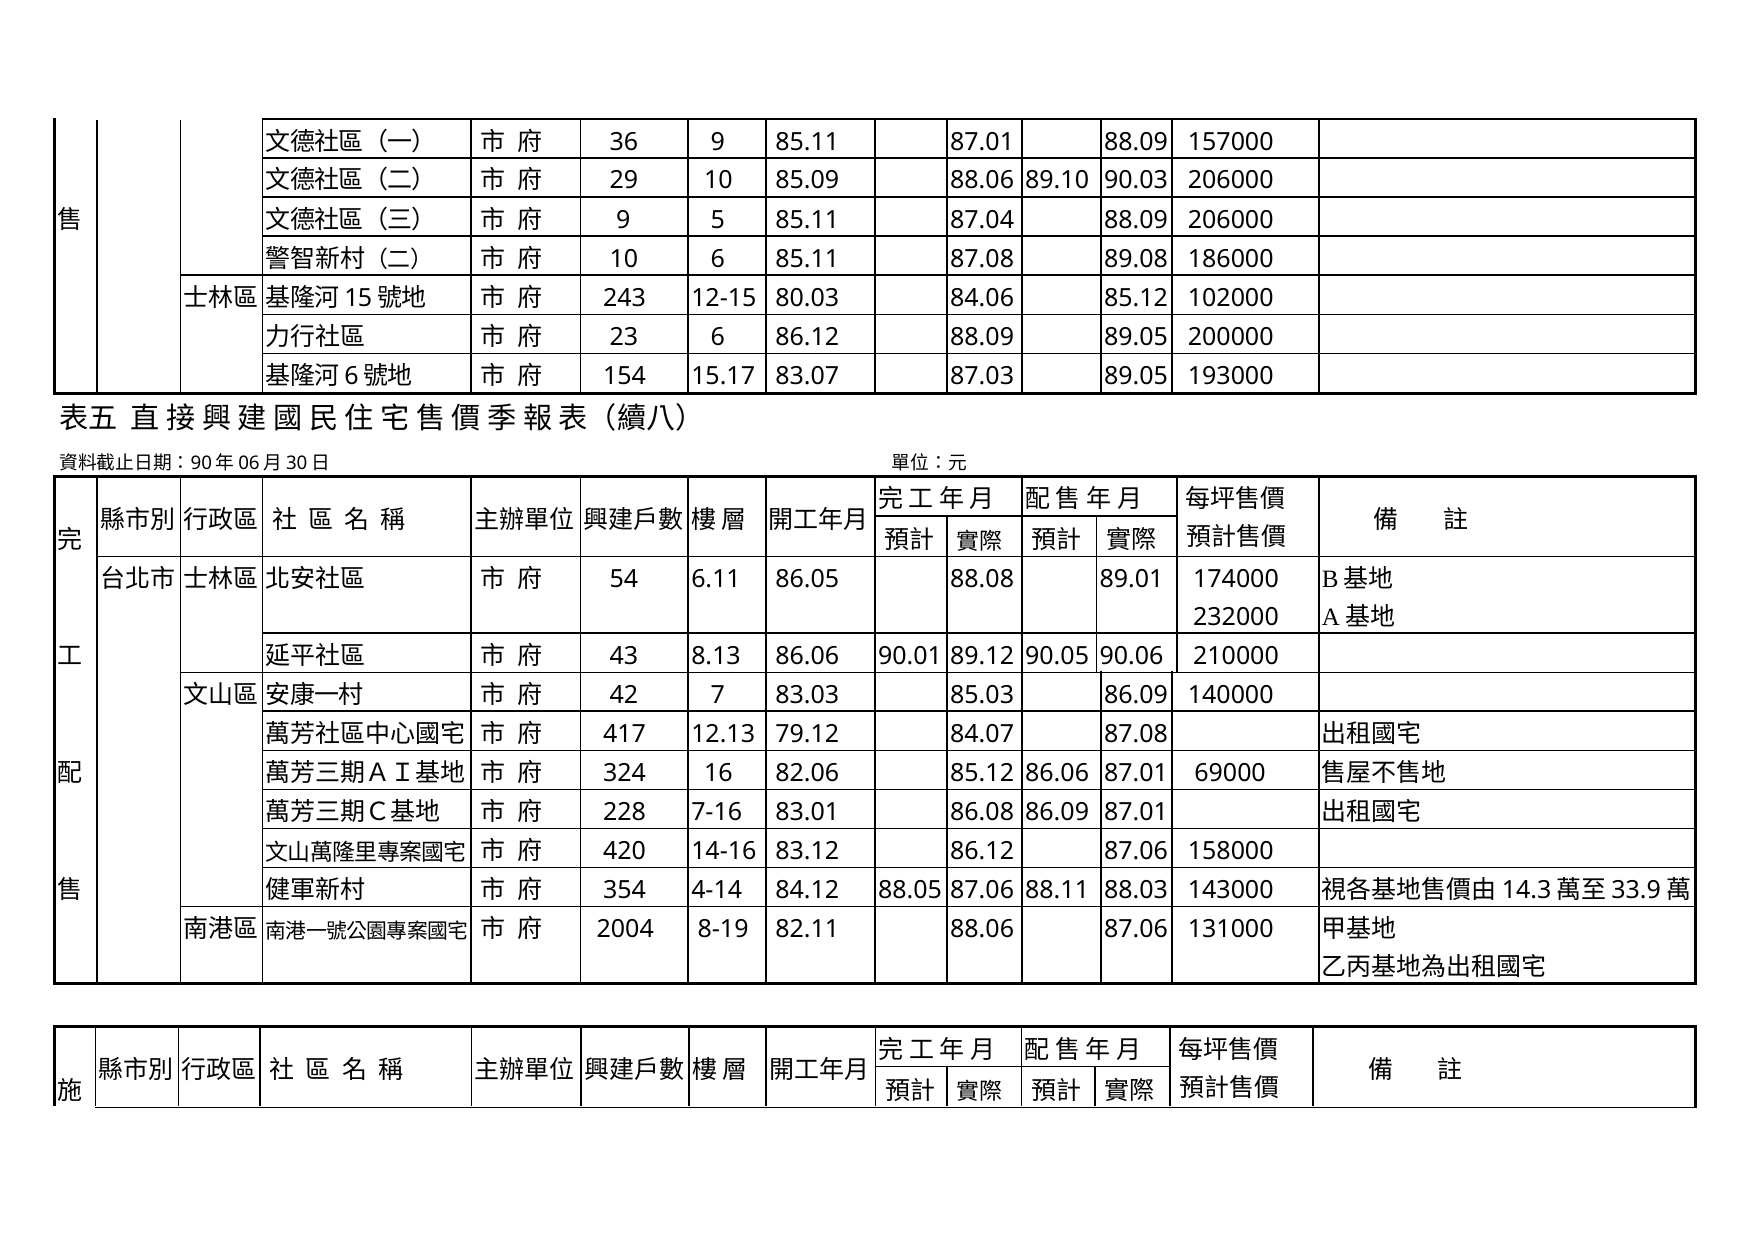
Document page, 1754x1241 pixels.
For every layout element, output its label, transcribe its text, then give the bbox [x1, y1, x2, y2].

table_cell 7-16 [689, 790, 765, 828]
table_cell 87.08 [948, 237, 1021, 274]
table_cell 台北市 [98, 557, 180, 632]
table_header 社 區 名 稱 [261, 1028, 471, 1106]
table_cell 84.12 [767, 868, 874, 906]
table_cell 86.09 [1102, 673, 1171, 710]
table_cell 23 [581, 315, 687, 352]
table_header 興建戶數 [582, 1028, 688, 1106]
table_cell [1320, 634, 1694, 671]
table_cell 80.03 [767, 276, 874, 313]
table_cell 87.04 [948, 198, 1021, 235]
table_cell 預計 [1023, 517, 1096, 556]
table_cell [1320, 673, 1694, 710]
table_cell 預計 [876, 1067, 946, 1106]
table_cell 16 [689, 751, 765, 788]
table_cell 市 府 [472, 829, 580, 867]
table_cell [98, 632, 180, 671]
table_cell [98, 867, 180, 906]
table_cell 力行社區 [263, 315, 470, 352]
table_cell 88.08 [948, 557, 1021, 632]
table_header 每坪售價 預計售價 [1171, 1028, 1312, 1106]
table_cell [56, 314, 96, 352]
table_cell 88.11 [1023, 868, 1100, 906]
table_cell 158000 [1173, 829, 1318, 867]
table_cell 預計 [1022, 1067, 1094, 1106]
table_cell 甲基地 乙丙基地為出租國宅 [1320, 907, 1694, 982]
table_cell [1023, 354, 1100, 392]
table_cell 174000 232000 [1178, 557, 1318, 632]
table_cell 12.13 [689, 712, 765, 749]
table_cell 北安社區 [263, 557, 470, 632]
table_cell [56, 353, 96, 392]
table_cell 243 [581, 276, 687, 313]
table_cell [56, 710, 96, 749]
table_cell [181, 314, 262, 352]
table_cell 89.05 [1102, 315, 1171, 352]
table_cell [56, 235, 96, 274]
table_header 配 售 年 月 [1022, 1028, 1169, 1066]
table_cell 實際 [1097, 517, 1176, 556]
table_header 完 工 年 月 [876, 1028, 1021, 1066]
table_cell 實際 [948, 517, 1021, 556]
table_cell [98, 196, 180, 235]
table_cell [1023, 557, 1096, 632]
table_cell 88.05 [876, 868, 946, 906]
table_cell 出租國宅 [1320, 712, 1694, 749]
table_cell 87.08 [1102, 712, 1171, 749]
table_cell [181, 235, 262, 274]
table_cell 文德社區（二） [263, 159, 470, 196]
table_cell [876, 751, 946, 788]
table_header 開工年月 [767, 1028, 875, 1106]
table_cell 102000 [1173, 276, 1318, 313]
table_cell 85.12 [948, 751, 1021, 788]
table_cell 15.17 [689, 354, 765, 392]
table_cell 354 [581, 868, 687, 906]
table_cell [1320, 354, 1694, 392]
table_cell [1023, 315, 1100, 352]
table_cell 43 [581, 634, 687, 671]
table_cell 士林區 [181, 557, 262, 632]
table_cell 文山區 [181, 673, 262, 710]
table_header [56, 478, 96, 515]
table_cell 士林區 [181, 276, 262, 313]
table_cell [876, 673, 946, 710]
table_cell 87.06 [948, 868, 1021, 906]
table_cell 143000 [1173, 868, 1318, 906]
table_cell 5 [689, 198, 765, 235]
table_cell [876, 198, 946, 235]
table_cell [98, 314, 180, 352]
table_cell 87.06 [1102, 829, 1171, 867]
table_cell 9 [689, 120, 765, 157]
table_cell 售 [56, 196, 96, 235]
table_cell [1023, 907, 1100, 982]
table_cell 157000 [1173, 120, 1318, 157]
table_cell 文德社區（三） [263, 198, 470, 235]
table_cell [1173, 790, 1318, 828]
table_cell 南港區 [181, 907, 262, 982]
table_cell 83.07 [767, 354, 874, 392]
table_cell [1320, 120, 1694, 157]
table_cell 售屋不售地 [1320, 751, 1694, 788]
table_cell 85.11 [767, 120, 874, 157]
table_cell 206000 [1173, 159, 1318, 196]
table_cell 88.09 [948, 315, 1021, 352]
table_cell [876, 829, 946, 867]
table_cell 324 [581, 751, 687, 788]
table_cell 206000 [1173, 198, 1318, 235]
table_cell 90.03 [1102, 159, 1171, 196]
table_cell 實際 [948, 1067, 1021, 1106]
table_header 興建戶數 [581, 478, 687, 556]
table_cell 417 [581, 712, 687, 749]
table_cell [1023, 673, 1100, 710]
table_cell [56, 118, 97, 157]
table_cell 87.01 [948, 120, 1021, 157]
table_cell 82.06 [767, 751, 874, 788]
table_cell 市 府 [472, 673, 580, 710]
table_cell 87.01 [1102, 790, 1171, 828]
table_header 備 註 [1314, 1028, 1694, 1106]
text 資料截止日期：90年06月30日 單位：元 [59, 437, 1695, 474]
table_cell 12-15 [689, 276, 765, 313]
table_cell [1320, 276, 1694, 313]
table_cell 90.01 [876, 634, 946, 671]
text 表五 直 接 興 建 國 民 住 宅 售 價 季 報 表（續八） [59, 395, 1695, 437]
table_cell 82.11 [767, 907, 874, 982]
table_cell 市 府 [472, 237, 580, 274]
table_cell [1320, 315, 1694, 352]
table_cell [98, 671, 180, 710]
table_header 開工年月 [767, 478, 874, 556]
table_cell 87.01 [1102, 751, 1171, 788]
table_cell 42 [581, 673, 687, 710]
table_cell 85.11 [767, 237, 874, 274]
table_cell 8-19 [689, 907, 765, 982]
table_header 完 工 年 月 [876, 478, 1021, 515]
table_header 行政區 [181, 478, 262, 556]
table_cell 85.03 [948, 673, 1021, 710]
table_header 配 售 年 月 [1023, 478, 1176, 515]
table_cell 89.01 [1097, 557, 1176, 632]
table_cell 工 [56, 632, 96, 671]
table_cell 2004 [581, 907, 687, 982]
table_cell 193000 [1173, 354, 1318, 392]
table_cell 10 [581, 237, 687, 274]
table_cell 警智新村（二） [263, 237, 470, 274]
table_cell 87.06 [1102, 907, 1171, 982]
table_cell 健軍新村 [263, 868, 470, 906]
table_cell [181, 750, 262, 788]
table_cell [56, 789, 96, 828]
table_cell 85.09 [767, 159, 874, 196]
table_header [56, 1028, 95, 1066]
table_cell 7 [689, 673, 765, 710]
table_cell B基地 A基地 [1320, 557, 1694, 632]
table_cell [181, 828, 262, 867]
table_cell 完 [56, 515, 96, 556]
table_cell 9 [581, 198, 687, 235]
table_cell [876, 237, 946, 274]
table_cell 文德社區（一） [263, 120, 470, 157]
table_cell 基隆河6號地 [263, 354, 470, 392]
table_cell 210000 [1178, 634, 1318, 671]
table_cell 90.06 [1097, 634, 1176, 671]
table_cell [98, 235, 180, 274]
table_header 每坪售價 預計售價 [1178, 478, 1318, 556]
table_header 行政區 [179, 1028, 259, 1106]
table_cell 市 府 [472, 634, 580, 671]
table_cell 83.03 [767, 673, 874, 710]
table_cell [56, 906, 96, 982]
table_cell [876, 120, 946, 157]
table_cell [98, 274, 180, 313]
table_cell 配 [56, 750, 96, 788]
table_cell [98, 157, 180, 196]
table_cell [181, 353, 262, 392]
table_cell [56, 828, 96, 867]
table_cell [56, 556, 96, 632]
table_cell [56, 671, 96, 710]
table_cell [98, 353, 180, 392]
table_cell 市 府 [472, 315, 580, 352]
table_header 縣市別 [98, 478, 180, 556]
table_cell 萬芳三期Ｃ基地 [263, 790, 470, 828]
table_cell 4-14 [689, 868, 765, 906]
table_cell [181, 867, 262, 906]
table_cell [1320, 159, 1694, 196]
table_cell [1320, 237, 1694, 274]
table_cell 市 府 [472, 354, 580, 392]
table_cell 延平社區 [263, 634, 470, 671]
table_cell [1023, 829, 1100, 867]
table_cell 市 府 [472, 868, 580, 906]
table_cell [97, 118, 180, 157]
table_cell [181, 632, 262, 671]
table_cell 南港一號公園專案國宅 [263, 907, 470, 982]
table_cell 市 府 [472, 790, 580, 828]
table_cell [876, 557, 946, 632]
table_cell 88.09 [1102, 198, 1171, 235]
table_cell [1173, 712, 1318, 749]
table_header 主辦單位 [472, 478, 580, 556]
table_cell [181, 710, 262, 749]
table_cell 萬芳社區中心國宅 [263, 712, 470, 749]
table_cell [98, 906, 180, 982]
table_cell 86.05 [767, 557, 874, 632]
table_cell 85.11 [767, 198, 874, 235]
table_cell 14-16 [689, 829, 765, 867]
table_cell [56, 274, 96, 313]
table_cell [876, 159, 946, 196]
table_header 主辦單位 [472, 1028, 580, 1106]
table_cell 84.06 [948, 276, 1021, 313]
table_cell [98, 828, 180, 867]
table_cell 89.12 [948, 634, 1021, 671]
table_cell [1023, 712, 1100, 749]
table_cell [181, 157, 262, 196]
table_cell 6 [689, 237, 765, 274]
table_cell 施 [56, 1066, 95, 1106]
table_cell [56, 157, 96, 196]
table_cell 54 [581, 557, 687, 632]
table_cell 83.12 [767, 829, 874, 867]
table_cell [876, 907, 946, 982]
table_cell [1320, 829, 1694, 867]
table_cell 86.06 [1023, 751, 1100, 788]
table_header 樓 層 [689, 478, 765, 556]
table_cell [876, 790, 946, 828]
table_cell 萬芳三期ＡＩ基地 [263, 751, 470, 788]
table_cell 市 府 [472, 120, 580, 157]
table_header 社 區 名 稱 [263, 478, 470, 556]
table_cell 市 府 [472, 159, 580, 196]
table_cell 市 府 [472, 751, 580, 788]
table_cell 市 府 [472, 557, 580, 632]
table_cell 市 府 [472, 276, 580, 313]
table_cell [181, 789, 262, 828]
table_cell 出租國宅 [1320, 790, 1694, 828]
table_cell 89.08 [1102, 237, 1171, 274]
table_cell [876, 354, 946, 392]
table_cell [180, 118, 262, 157]
table_cell 市 府 [472, 198, 580, 235]
table_cell [1023, 120, 1100, 157]
table_cell 79.12 [767, 712, 874, 749]
table_cell 86.09 [1023, 790, 1100, 828]
table_cell 29 [581, 159, 687, 196]
table_cell 89.05 [1102, 354, 1171, 392]
table_cell 市 府 [472, 712, 580, 749]
table_cell 84.07 [948, 712, 1021, 749]
table_cell 預計 [876, 517, 946, 556]
table_cell 90.05 [1023, 634, 1096, 671]
table_cell 228 [581, 790, 687, 828]
table_cell 售 [56, 867, 96, 906]
table_cell 200000 [1173, 315, 1318, 352]
table_cell 10 [689, 159, 765, 196]
table_cell 36 [581, 120, 687, 157]
table_cell [98, 789, 180, 828]
table_cell 6 [689, 315, 765, 352]
table_cell 83.01 [767, 790, 874, 828]
table_cell [1023, 276, 1100, 313]
table_cell 88.03 [1102, 868, 1171, 906]
table_cell 8.13 [689, 634, 765, 671]
table_cell [98, 750, 180, 788]
table_cell [876, 315, 946, 352]
table_cell 186000 [1173, 237, 1318, 274]
table_cell 88.09 [1102, 120, 1171, 157]
table_cell [98, 710, 180, 749]
table_cell [1023, 237, 1100, 274]
table_cell 實際 [1096, 1067, 1169, 1106]
table_cell 安康一村 [263, 673, 470, 710]
table_cell [1320, 198, 1694, 235]
table_cell 文山萬隆里專案國宅 [263, 829, 470, 867]
table_cell 88.06 [948, 907, 1021, 982]
table_header 備 註 [1320, 478, 1694, 556]
table_cell [876, 712, 946, 749]
table_cell 89.10 [1023, 159, 1100, 196]
table_cell 88.06 [948, 159, 1021, 196]
table_cell 154 [581, 354, 687, 392]
table_cell [181, 196, 262, 235]
table_cell 131000 [1173, 907, 1318, 982]
table_cell 69000 [1173, 751, 1318, 788]
table_cell 420 [581, 829, 687, 867]
table_cell 86.06 [767, 634, 874, 671]
table_cell 85.12 [1102, 276, 1171, 313]
table_cell 6.11 [689, 557, 765, 632]
table_cell 基隆河15號地 [263, 276, 470, 313]
table_cell 86.12 [948, 829, 1021, 867]
table_cell 86.12 [767, 315, 874, 352]
table_cell 視各基地售價由14.3萬至33.9萬 [1320, 868, 1694, 906]
table_cell 140000 [1173, 673, 1318, 710]
table_cell 市 府 [472, 907, 580, 982]
table_cell 87.03 [948, 354, 1021, 392]
table_cell 86.08 [948, 790, 1021, 828]
table_header 樓 層 [690, 1028, 765, 1106]
table_cell [1023, 198, 1100, 235]
table_header 縣市別 [96, 1028, 178, 1106]
table_cell [876, 276, 946, 313]
